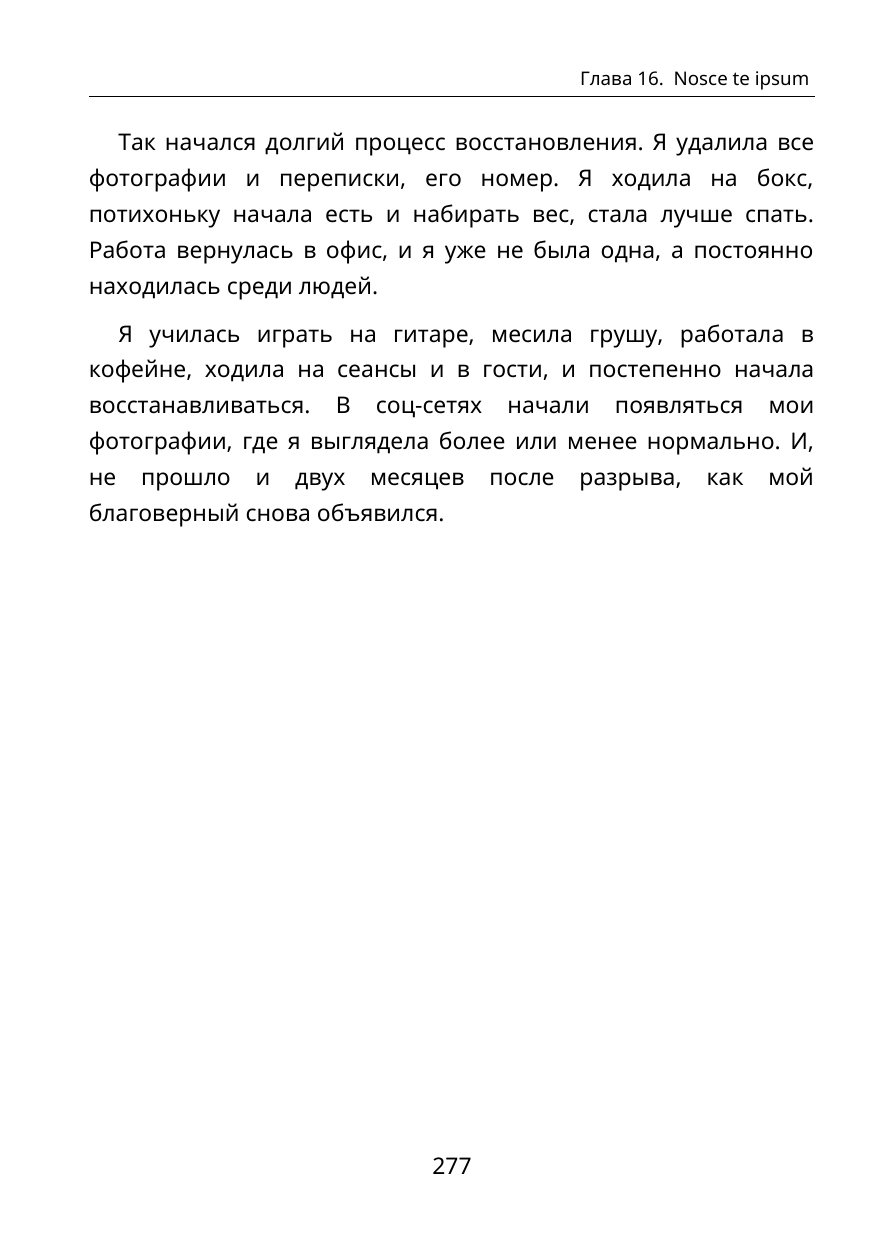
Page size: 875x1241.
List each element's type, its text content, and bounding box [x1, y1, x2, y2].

text Так начался долгий процесс восстановления. Я удалила все фотографии и переписки, его номер. Я ходила на бокс, потихоньку начала есть и набирать вес, стала лучше спать. Работа вернулась в офис, и я уже не была одна, а постоянно находилась среди людей. [88, 126, 815, 301]
text Я училась играть на гитаре, месила грушу, работала в кофейне, ходила на сеансы и в гости, и постепенно начала восстанавливаться. В соц-сетях начали появляться мои фотографии, где я выглядела более или менее нормально. И, не прошло и двух месяцев после разрыва, как мой благоверный снова объявился. [88, 317, 815, 528]
